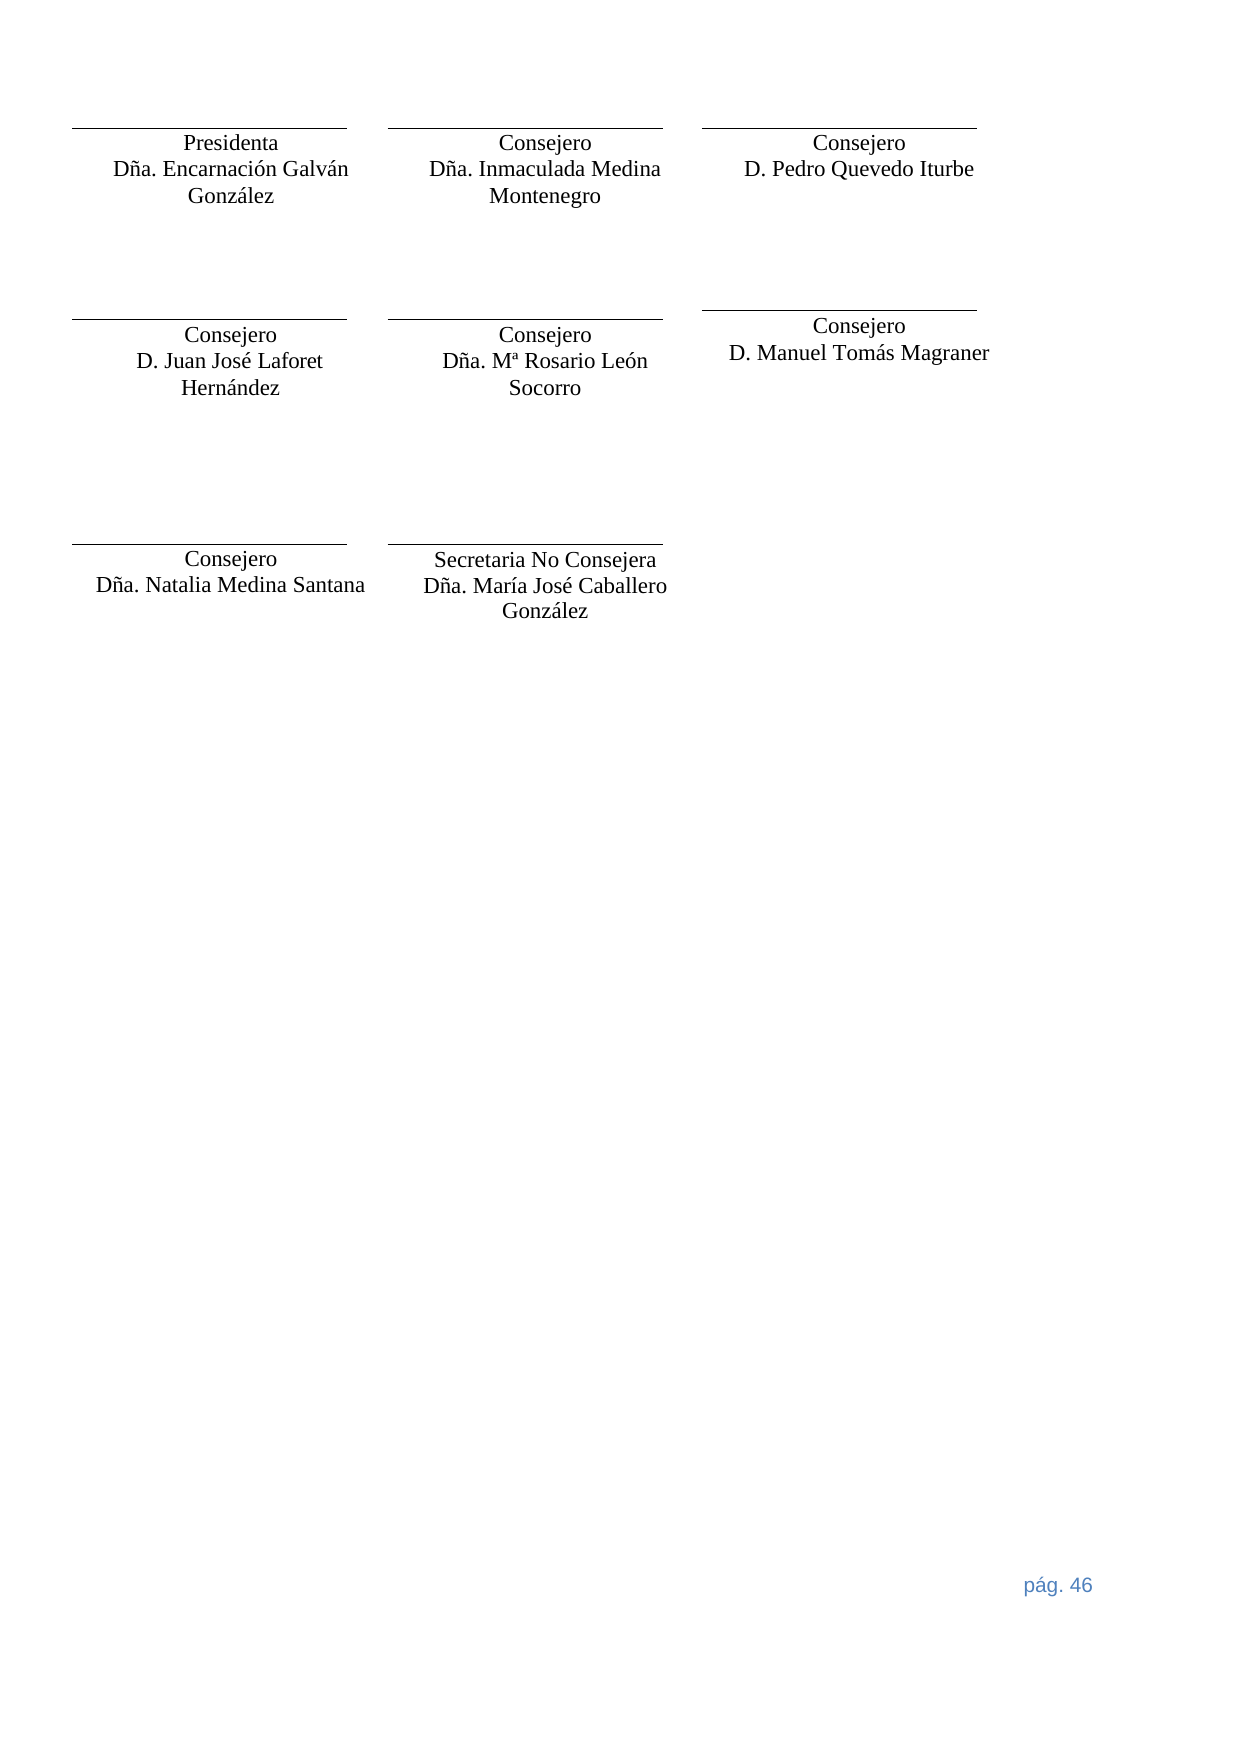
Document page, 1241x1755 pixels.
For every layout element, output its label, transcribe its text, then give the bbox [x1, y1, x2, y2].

table_cell Consejero Dña. Mª Rosario León Socorro [388, 295, 702, 544]
table_cell [702, 544, 1017, 706]
table_cell Secretaria No Consejera Dña. María José Caballero González [388, 544, 702, 706]
table_cell Consejero D. Manuel Tomás Magraner [702, 295, 1017, 544]
table_cell Consejero D. Juan José Laforet Hernández [72, 295, 388, 544]
table_header Presidenta Dña. Encarnación Galván González [72, 104, 388, 295]
table_cell Consejero Dña. Natalia Medina Santana [72, 544, 388, 706]
table_header Consejero Dña. Inmaculada Medina Montenegro [388, 104, 702, 295]
table_header Consejero D. Pedro Quevedo Iturbe [702, 104, 1017, 295]
